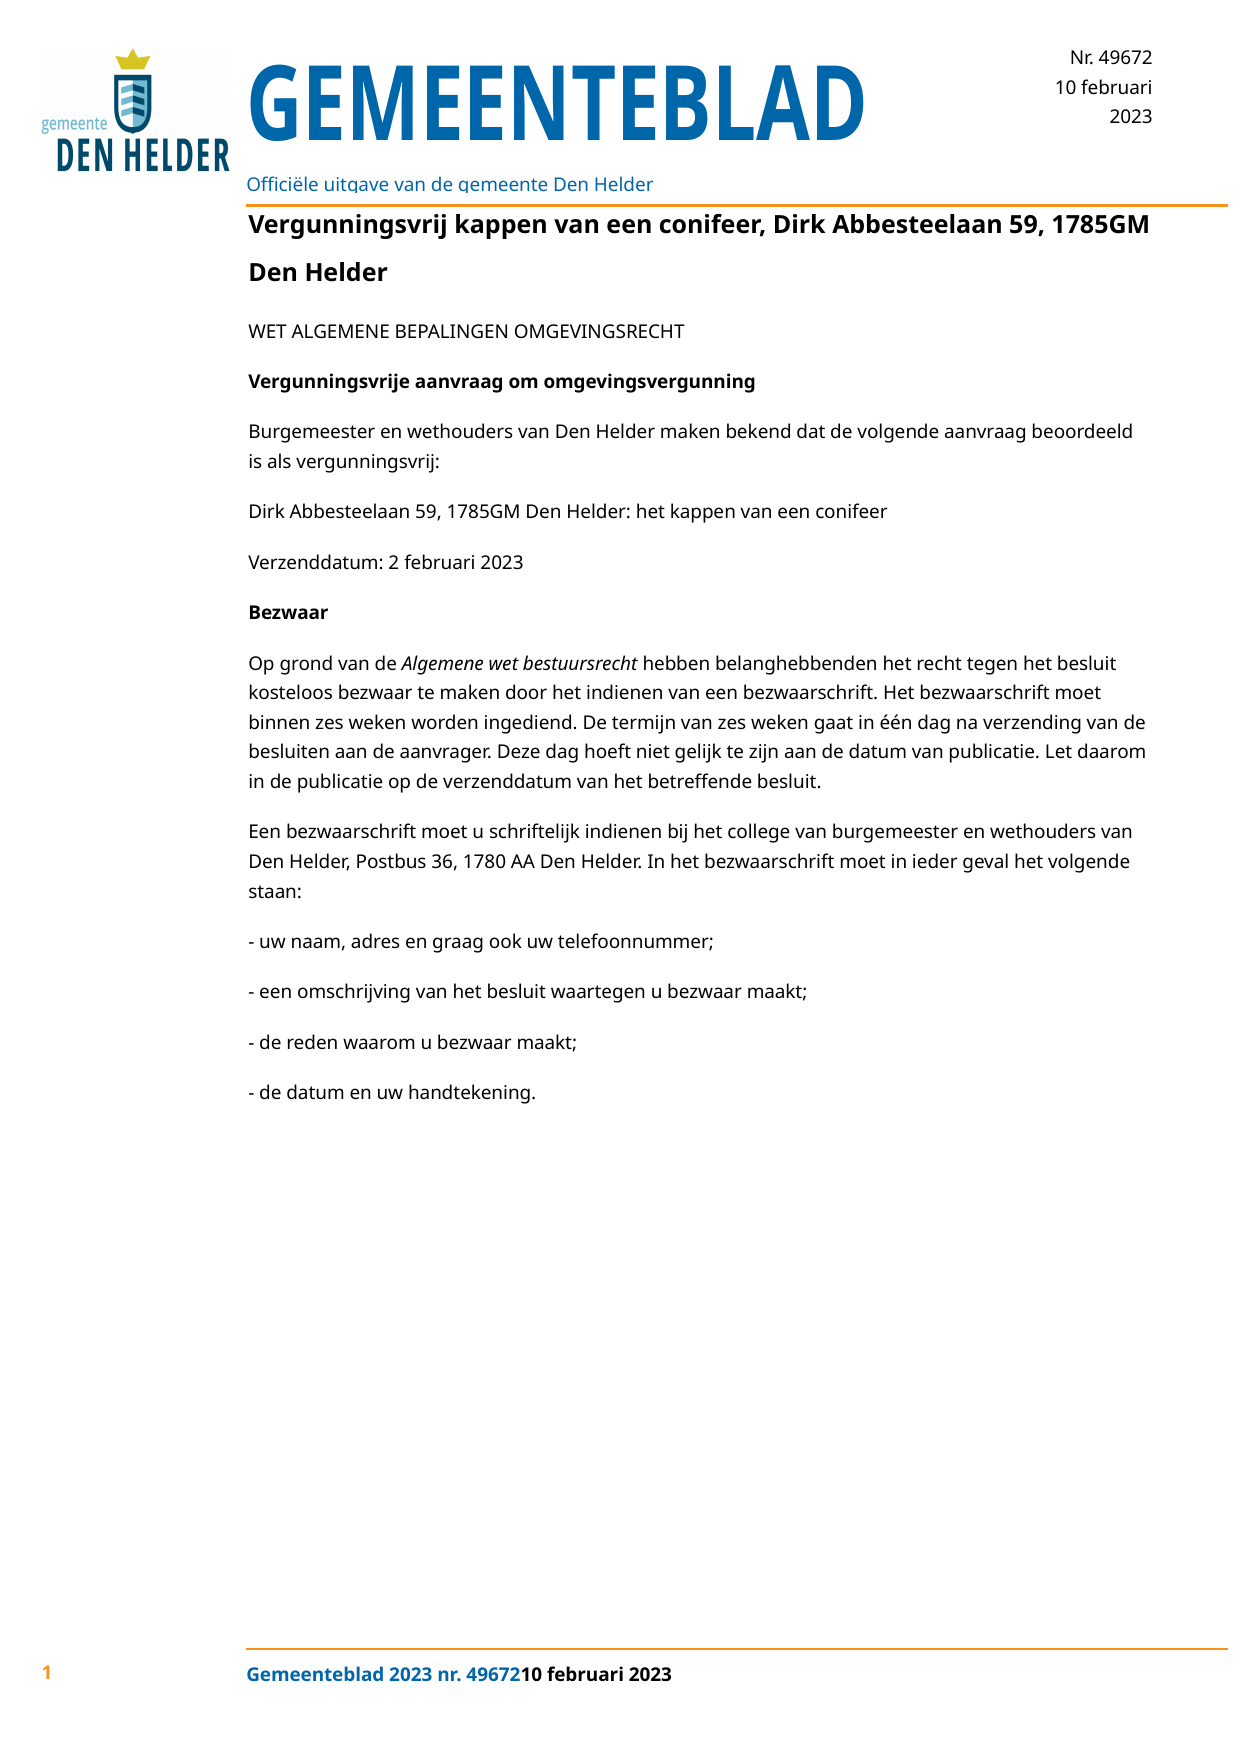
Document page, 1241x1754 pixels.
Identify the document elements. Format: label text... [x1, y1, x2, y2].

text Vergunningsvrije aanvraag om omgevingsvergunning [248, 368, 1152, 394]
text - de reden waarom u bezwaar maakt; [248, 1029, 1152, 1055]
picture [100, 154, 106, 172]
picture [130, 157, 135, 172]
text Een bezwaarschrift moet u schriftelijk indienen bij het college van burgemeester en wethouders van Den Helder, Postbus 36, 1780 AA Den Helder. In het bezwaarschrift moet in ieder geval het volgende staan: [248, 819, 1152, 904]
text - uw naam, adres en graag ook uw telefoonnummer; [248, 928, 1152, 954]
text Burgemeester en wethouders van Den Helder maken bekend dat de volgende aanvraag beoordeeld is als vergunningsvrij: [248, 419, 1152, 474]
text - de datum en uw handtekening. [248, 1079, 1152, 1105]
text - een omschrijving van het besluit waartegen u bezwaar maakt; [248, 979, 1152, 1004]
text Vergunningsvrij kappen van een conifeer, Dirk Abbesteelaan 59, 1785GM Den Helder [248, 207, 1152, 288]
picture [41, 47, 231, 172]
text WET ALGEMENE BEPALINGEN OMGEVINGSRECHT [248, 318, 1152, 344]
text Verzenddatum: 2 februari 2023 [248, 549, 1152, 575]
picture [63, 144, 68, 165]
picture [220, 160, 224, 172]
picture [182, 144, 187, 165]
text Op grond van de Algemene wet bestuursrecht hebben belanghebbenden het recht tegen het besluit kosteloos bezwaar te maken door het indienen van een bezwaarschrift. Het bezwaarschrift moet binnen zes weken worden ingediend. De termijn van zes weken gaat in één dag na verzending van de besluiten aan de aanvrager. Deze dag hoeft niet gelijk te zijn aan de datum van publicatie. Let daarom in de publicatie op de verzenddatum van het betreffende besluit. [248, 650, 1152, 794]
text Dirk Abbesteelaan 59, 1785GM Den Helder: het kappen van een conifeer [248, 499, 1152, 524]
text Bezwaar [248, 599, 1152, 625]
